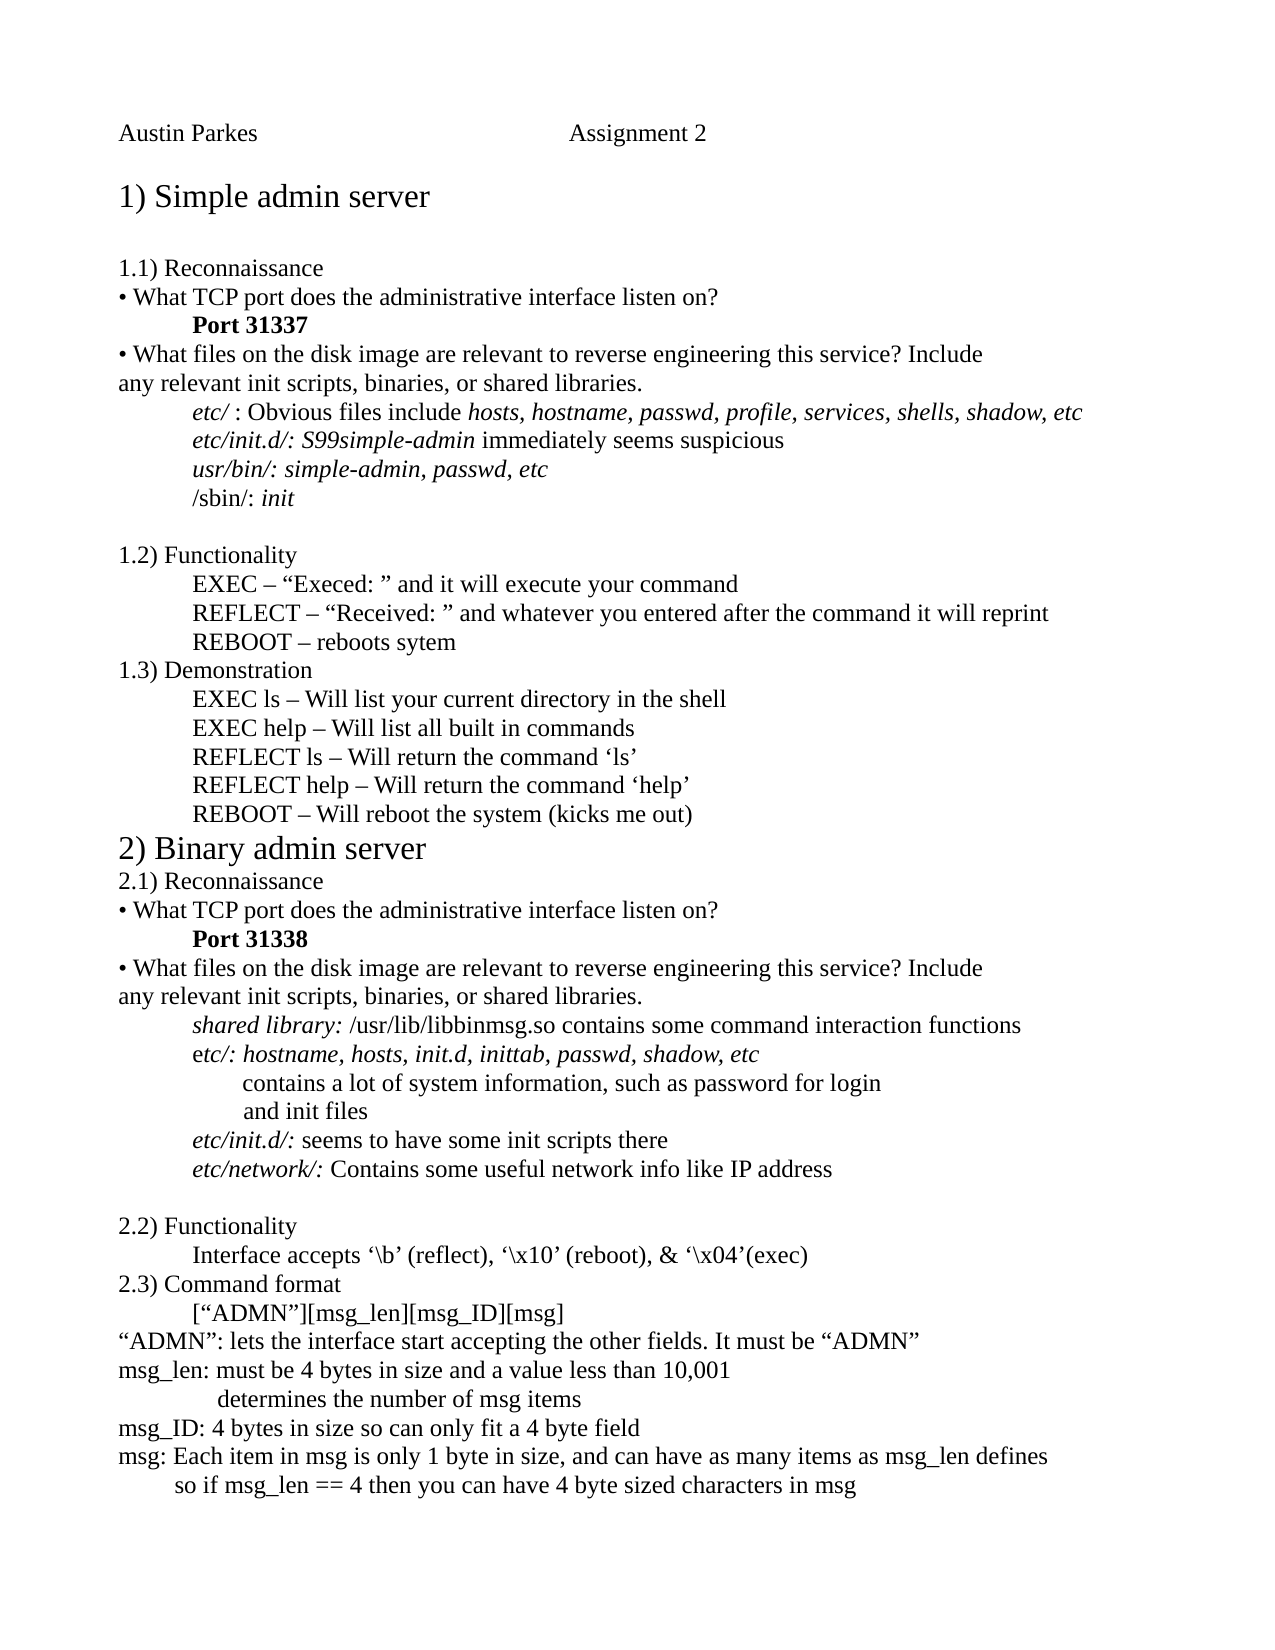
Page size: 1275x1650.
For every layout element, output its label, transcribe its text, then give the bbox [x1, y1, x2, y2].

text 2.2) Functionality [118, 1211, 1157, 1240]
text contains a lot of system information, such as password for login [118, 1068, 1157, 1096]
text 1.1) Reconnaissance [118, 253, 1157, 282]
text 2) Binary admin server [118, 828, 1157, 866]
text 1.2) Functionality [118, 541, 1157, 569]
text msg_ID: 4 bytes in size so can only fit a 4 byte field [118, 1413, 1157, 1441]
text determines the number of msg items [118, 1384, 1157, 1413]
text any relevant init scripts, binaries, or shared libraries. [118, 981, 1157, 1010]
text and init files [118, 1096, 1157, 1125]
text Interface accepts ‘\b’ (reflect), ‘\x10’ (reboot), & ‘\x04’(exec) [118, 1240, 1157, 1269]
text usr/bin/: simple-admin, passwd, etc [118, 454, 1157, 483]
text so if msg_len == 4 then you can have 4 byte sized characters in msg [118, 1470, 1157, 1499]
text • What files on the disk image are relevant to reverse engineering this service? Include [118, 339, 1157, 368]
text Port 31338 [118, 924, 1157, 953]
text • What files on the disk image are relevant to reverse engineering this service? Include [118, 953, 1157, 981]
text 2.3) Command format [118, 1269, 1157, 1298]
text • What TCP port does the administrative interface listen on? [118, 282, 1157, 311]
text 1) Simple admin server [118, 176, 1157, 215]
text Port 31337 [118, 311, 1157, 339]
text [“ADMN”][msg_len][msg_ID][msg] [118, 1298, 1157, 1326]
text etc/ : Obvious files include hosts, hostname, passwd, profile, services, shells, shadow, etc [118, 397, 1157, 426]
text etc/: hostname, hosts, init.d, inittab, passwd, shadow, etc [118, 1039, 1157, 1068]
text EXEC help – Will list all built in commands [118, 713, 1157, 742]
text etc/network/: Contains some useful network info like IP address [118, 1154, 1157, 1183]
text REBOOT – Will reboot the system (kicks me out) [118, 799, 1157, 828]
text /sbin/: init [118, 483, 1157, 512]
text REFLECT – “Received: ” and whatever you entered after the command it will reprint [118, 598, 1157, 627]
text REFLECT help – Will return the command ‘help’ [118, 771, 1157, 799]
text EXEC – “Execed: ” and it will execute your command [118, 569, 1157, 598]
text “ADMN”: lets the interface start accepting the other fields. It must be “ADMN” [118, 1326, 1157, 1355]
text etc/init.d/: S99simple-admin immediately seems suspicious [118, 426, 1157, 454]
text msg: Each item in msg is only 1 byte in size, and can have as many items as msg_len defines [118, 1441, 1157, 1470]
text shared library: /usr/lib/libbinmsg.so contains some command interaction functions [118, 1010, 1157, 1039]
text REFLECT ls – Will return the command ‘ls’ [118, 742, 1157, 771]
text msg_len: must be 4 bytes in size and a value less than 10,001 [118, 1355, 1157, 1384]
text 1.3) Demonstration [118, 656, 1157, 684]
text • What TCP port does the administrative interface listen on? [118, 895, 1157, 924]
text EXEC ls – Will list your current directory in the shell [118, 684, 1157, 713]
text REBOOT – reboots sytem [118, 627, 1157, 656]
text etc/init.d/: seems to have some init scripts there [118, 1125, 1157, 1154]
text any relevant init scripts, binaries, or shared libraries. [118, 368, 1157, 397]
text 2.1) Reconnaissance [118, 866, 1157, 895]
